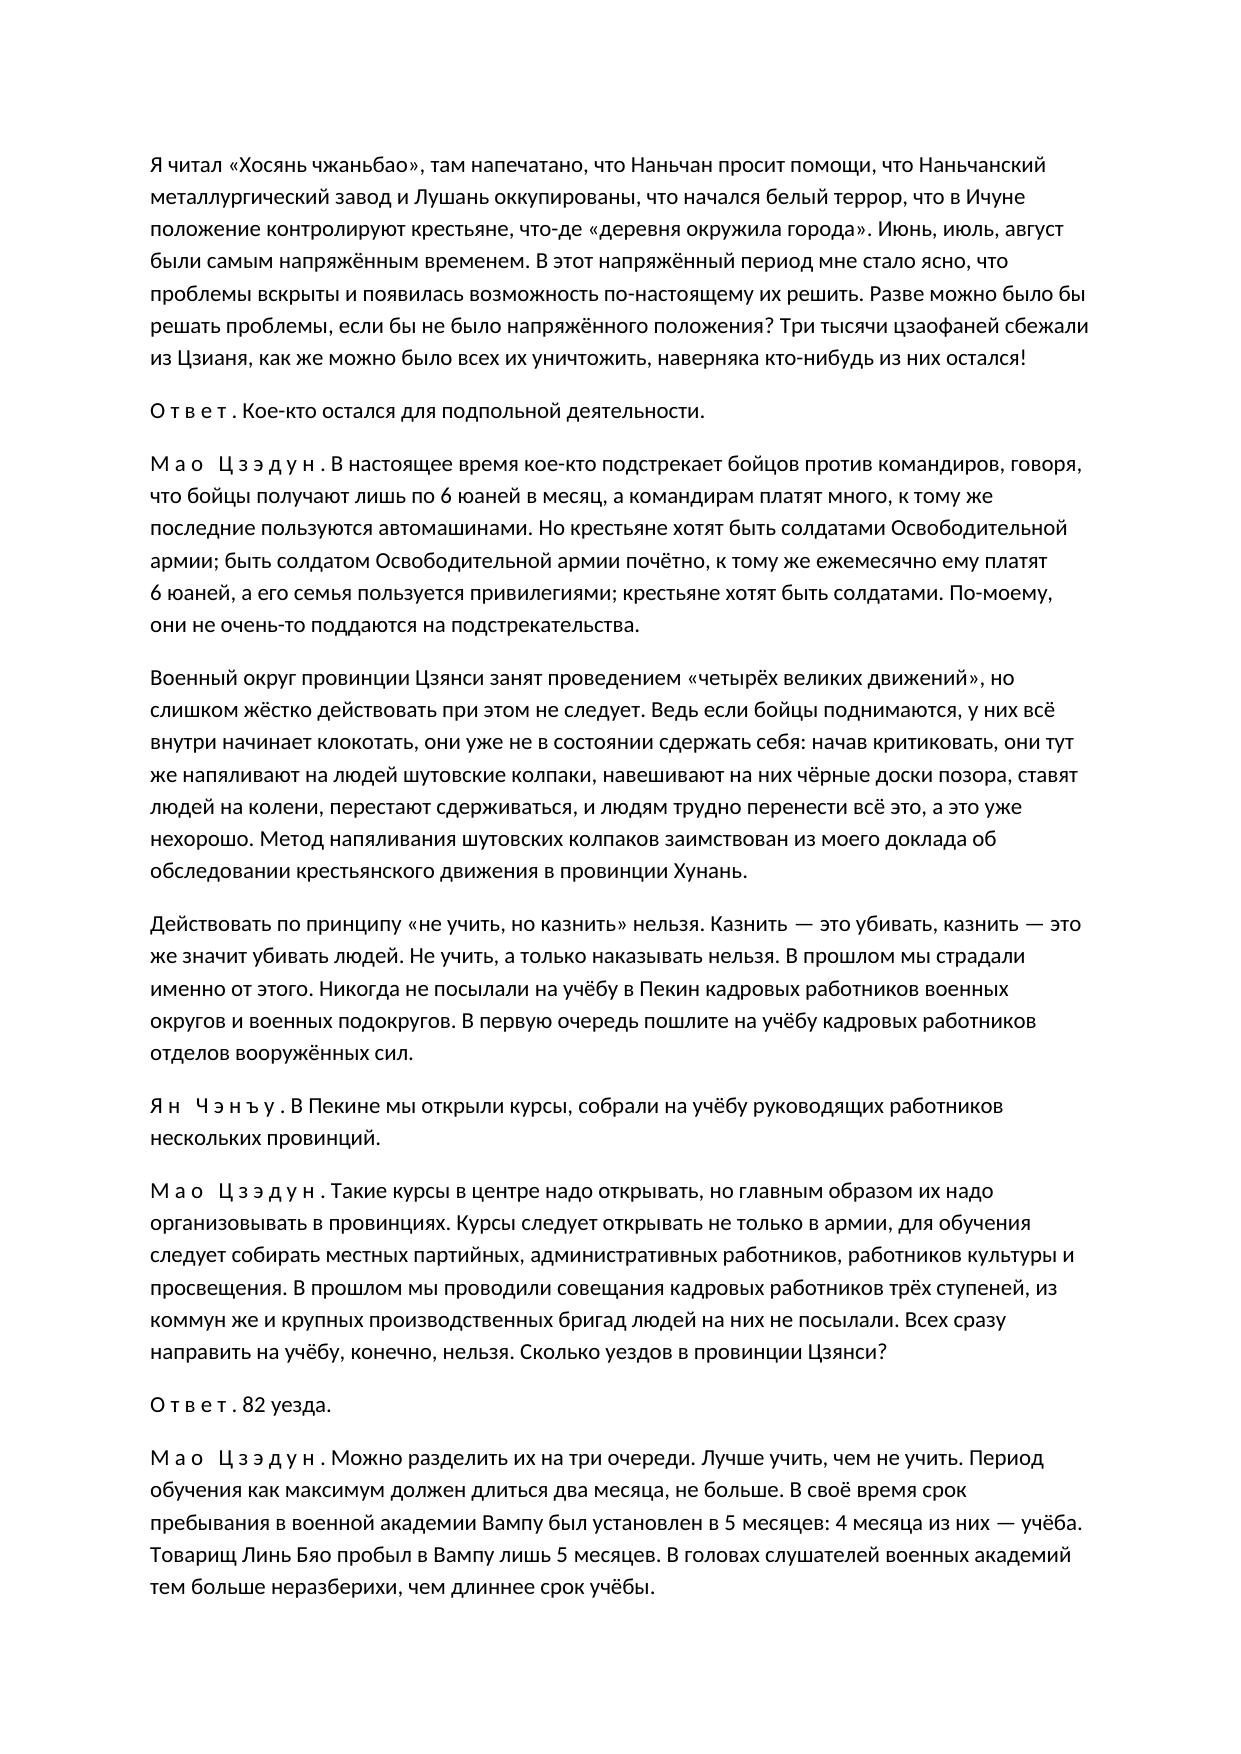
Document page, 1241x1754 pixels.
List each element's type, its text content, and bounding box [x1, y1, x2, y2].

text Действовать по принципу «не учить, но казнить» нельзя. Казнить — это убивать, казнить — это же значит убивать людей. Не учить, а только наказывать нельзя. В прошлом мы страдали именно от этого. Никогда не посылали на учёбу в Пекин кадровых работников военных округов и военных подокругов. В первую очередь пошлите на учёбу кадровых работников отделов вооружённых сил. [150, 909, 1091, 1066]
text Ответ. 82 уезда. [150, 1390, 1091, 1418]
text Я читал «Хосянь чжаньбао», там напечатано, что Наньчан просит помощи, что Наньчанский металлургический завод и Лушань оккупированы, что начался белый террор, что в Ичуне положение контролируют крестьяне, что-де «деревня окружила города». Июнь, июль, август были самым напряжённым временем. В этот напряжённый период мне стало ясно, что проблемы вскрыты и появилась возможность по-настоящему их решить. Разве можно было бы решать проблемы, если бы не было напряжённого положения? Три тысячи цзаофаней сбежали из Цзианя, как же можно было всех их уничтожить, наверняка кто-нибудь из них остался! [150, 150, 1091, 371]
text Ян Чэнъу. В Пекине мы открыли курсы, собрали на учёбу руководящих работников нескольких провинций. [150, 1091, 1091, 1151]
text Мао Цзэдун. В настоящее время кое-кто подстрекает бойцов против командиров, говоря, что бойцы получают лишь по 6 юаней в месяц, а командирам платят много, к тому же последние пользуются автомашинами. Но крестьяне хотят быть солдатами Освободительной армии; быть солдатом Освободительной армии почётно, к тому же ежемесячно ему платят 6 юаней, а его семья пользуется привилегиями; крестьяне хотят быть солдатами. По-моему, они не очень-то поддаются на подстрекательства. [150, 449, 1091, 638]
text Мао Цзэдун. Можно разделить их на три очереди. Лучше учить, чем не учить. Период обучения как максимум должен длиться два месяца, не больше. В своё время срок пребывания в военной академии Вампу был установлен в 5 месяцев: 4 месяца из них — учёба. Товарищ Линь Бяо пробыл в Вампу лишь 5 месяцев. В головах слушателей военных академий тем больше неразберихи, чем длиннее срок учёбы. [150, 1443, 1091, 1600]
text Ответ. Кое-кто остался для подпольной деятельности. [150, 396, 1091, 424]
text Мао Цзэдун. Такие курсы в центре надо открывать, но главным образом их надо организовывать в провинциях. Курсы следует открывать не только в армии, для обучения следует собирать местных партийных, административных работников, работников культуры и просвещения. В прошлом мы проводили совещания кадровых работников трёх ступеней, из коммун же и крупных производственных бригад людей на них не посылали. Всех сразу направить на учёбу, конечно, нельзя. Сколько уездов в провинции Цзянси? [150, 1176, 1091, 1365]
text Военный округ провинции Цзянси занят проведением «четырёх великих движений», но слишком жёстко действовать при этом не следует. Ведь если бойцы поднимаются, у них всё внутри начинает клокотать, они уже не в состоянии сдержать себя: начав критиковать, они тут же напяливают на людей шутовские колпаки, навешивают на них чёрные доски позора, ставят людей на колени, перестают сдерживаться, и людям трудно перенести всё это, а это уже нехорошо. Метод напяливания шутовских колпаков заимствован из моего доклада об обследовании крестьянского движения в провинции Хунань. [150, 663, 1091, 884]
